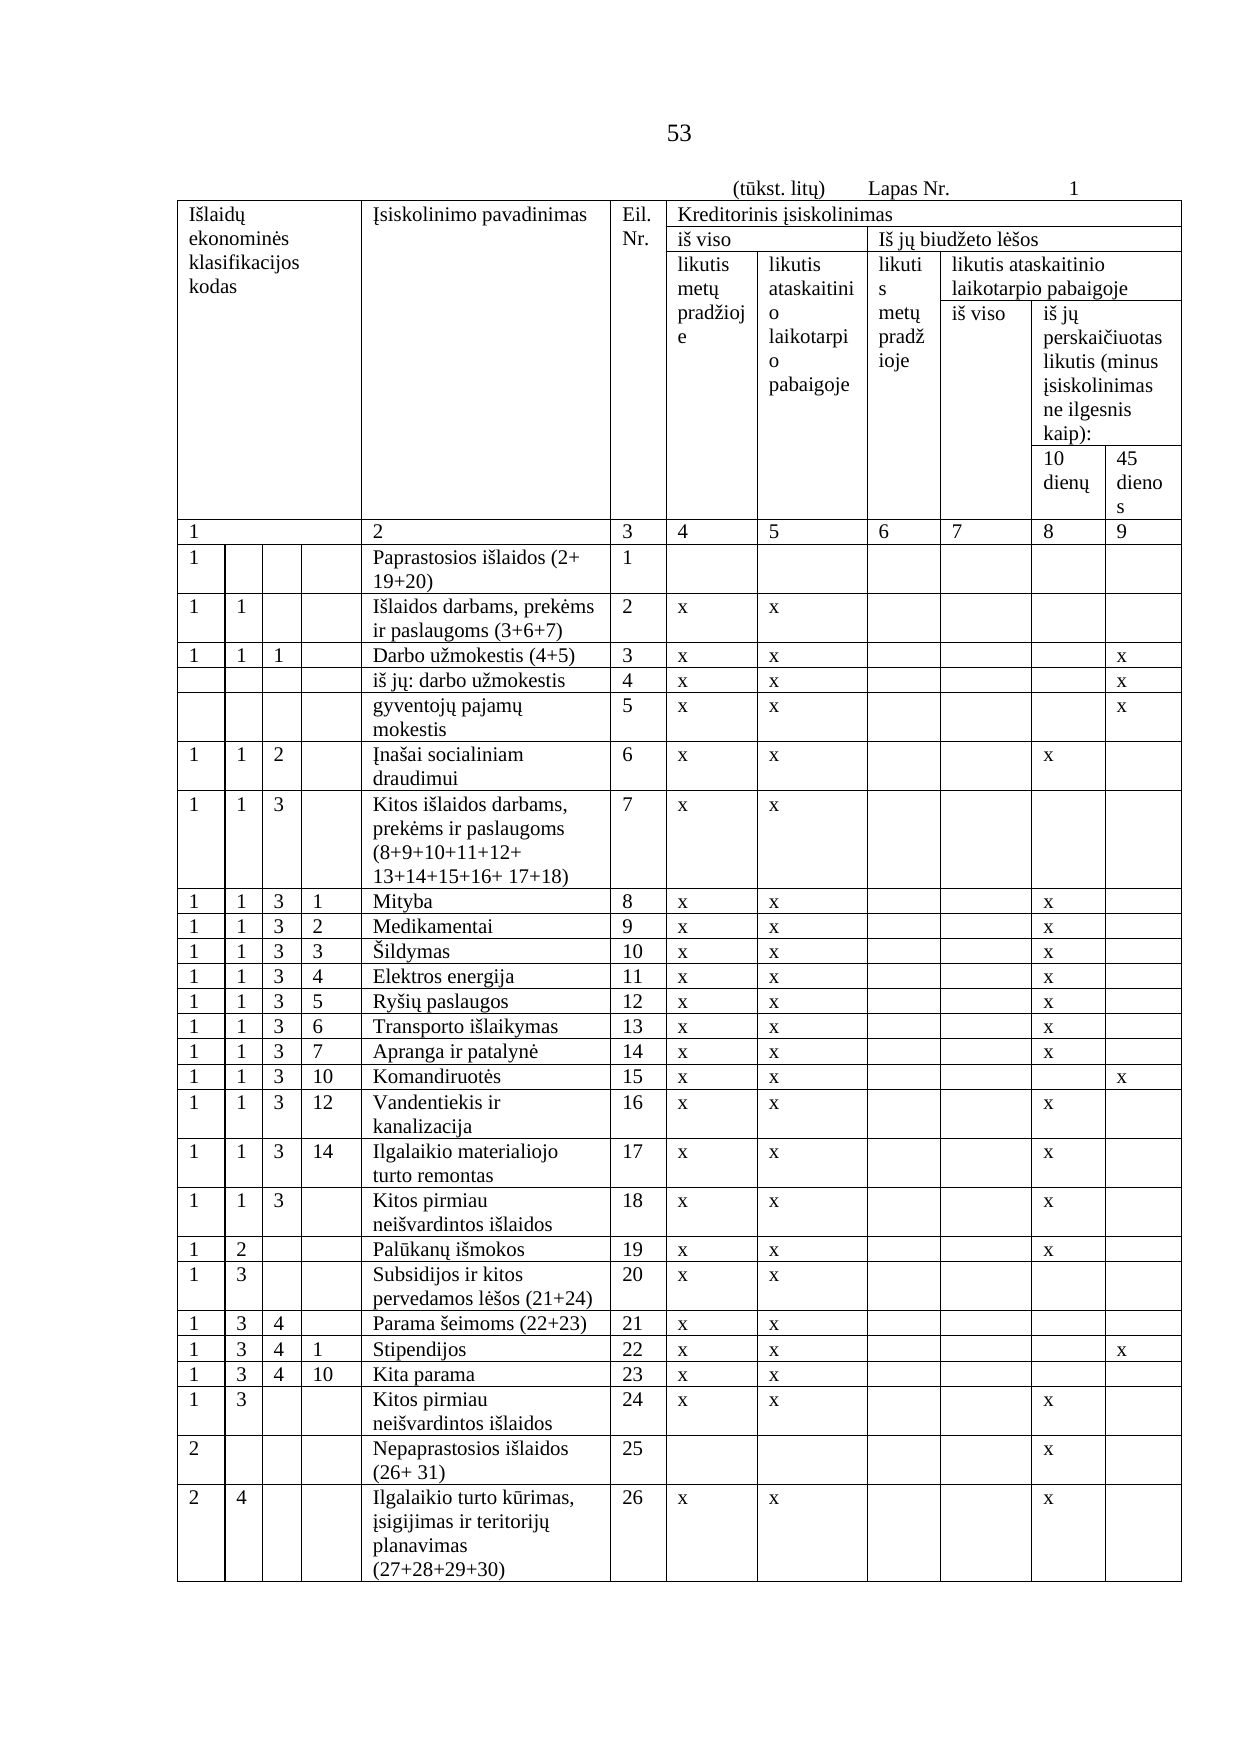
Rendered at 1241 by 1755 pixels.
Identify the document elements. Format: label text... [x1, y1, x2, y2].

table_cell Subsidijos ir kitos pervedamos lėšos (21+24) [362, 1262, 610, 1310]
table_cell x [1032, 1039, 1105, 1063]
table_cell 8 [1032, 520, 1105, 543]
table_cell 1 [226, 594, 262, 642]
table_cell likutis metų pradžioje [667, 252, 757, 518]
table_cell 1 [226, 1090, 262, 1138]
table_cell 1 [226, 1014, 262, 1038]
table_cell x [667, 742, 757, 790]
table_cell Vandentiekis ir kanalizacija [362, 1090, 610, 1138]
table_cell [263, 1262, 301, 1310]
table_cell [1106, 1039, 1181, 1063]
table_cell [302, 791, 361, 888]
table_cell [1106, 1311, 1181, 1335]
table_cell 22 [611, 1336, 666, 1361]
table_cell x [1106, 643, 1181, 667]
table_cell 1 [178, 643, 224, 667]
table_cell Paprastosios išlaidos (2+ 19+20) [362, 545, 610, 593]
table_cell x [667, 643, 757, 667]
table_cell x [1106, 1336, 1181, 1361]
table_cell [941, 1039, 1031, 1063]
table_cell 1 [226, 1139, 262, 1187]
table_cell [1032, 643, 1105, 667]
table_cell [1106, 914, 1181, 938]
table_cell x [758, 1139, 867, 1187]
table_cell iš viso [667, 227, 867, 251]
table_cell likutis ataskaitinio laikotarpio pabaigoje [758, 252, 867, 518]
table_cell 24 [611, 1387, 666, 1435]
table_cell 1 [226, 889, 262, 913]
table_cell 3 [226, 1311, 262, 1335]
table_cell 1 [178, 1387, 224, 1435]
table_cell 17 [611, 1139, 666, 1187]
table_cell [302, 1188, 361, 1236]
table_cell 1 [226, 914, 262, 938]
table_cell 3 [263, 1014, 301, 1038]
table_cell [1106, 989, 1181, 1013]
table_cell x [758, 1039, 867, 1063]
table_cell [1106, 964, 1181, 988]
table_cell 2 [178, 1485, 224, 1581]
table_cell [1106, 1139, 1181, 1187]
table_cell [868, 1311, 940, 1335]
table_cell 16 [611, 1090, 666, 1138]
table_cell 3 [226, 1262, 262, 1310]
table_cell x [758, 1485, 867, 1581]
table_cell [941, 1237, 1031, 1261]
table_cell [1032, 1262, 1105, 1310]
table_cell Ryšių paslaugos [362, 989, 610, 1013]
table_cell 1 [178, 1188, 224, 1236]
table_cell 1 [178, 964, 224, 988]
table_cell Komandiruotės [362, 1065, 610, 1088]
table_cell likutis ataskaitinio laikotarpio pabaigoje [941, 252, 1181, 300]
table_cell Palūkanų išmokos [362, 1237, 610, 1261]
table_cell [302, 594, 361, 642]
table_cell 3 [263, 914, 301, 938]
table_cell x [667, 1237, 757, 1261]
table_cell 1 [178, 1362, 224, 1386]
table_cell [941, 914, 1031, 938]
table_cell x [1032, 914, 1105, 938]
table_cell x [1032, 742, 1105, 790]
table_cell [302, 693, 361, 741]
table_cell [263, 1387, 301, 1435]
table_cell [1106, 889, 1181, 913]
table_cell 1 [226, 742, 262, 790]
table_cell x [667, 1065, 757, 1088]
table_cell [667, 1436, 757, 1484]
table_cell Kita parama [362, 1362, 610, 1386]
table_cell 1 [178, 914, 224, 938]
table_cell [941, 1262, 1031, 1310]
table_cell 20 [611, 1262, 666, 1310]
table_cell x [667, 1139, 757, 1187]
table_cell 1 [611, 545, 666, 593]
table_cell [941, 1311, 1031, 1335]
table_cell x [758, 1237, 867, 1261]
table_cell [1032, 594, 1105, 642]
table_cell x [1032, 1139, 1105, 1187]
table_cell 7 [302, 1039, 361, 1063]
table_cell 3 [263, 1188, 301, 1236]
table_cell x [758, 1090, 867, 1138]
table_cell iš jų perskaičiuotas likutis (minus įsiskolinimas ne ilgesnis kaip): [1032, 301, 1181, 445]
table_cell 12 [302, 1090, 361, 1138]
table_cell Elektros energija [362, 964, 610, 988]
table_cell [302, 1436, 361, 1484]
table_cell 1 [178, 791, 224, 888]
table_cell x [758, 668, 867, 692]
table_cell [178, 668, 224, 692]
table_cell 1 [226, 964, 262, 988]
table_cell [941, 1485, 1031, 1581]
table_cell [758, 1436, 867, 1484]
table_cell 2 [302, 914, 361, 938]
table_cell 2 [263, 742, 301, 790]
table_cell x [667, 1362, 757, 1386]
table_cell 10 [302, 1065, 361, 1088]
table_cell [941, 742, 1031, 790]
table_cell 1 [178, 1014, 224, 1038]
table_cell [868, 1039, 940, 1063]
table_cell x [758, 594, 867, 642]
table_cell [941, 889, 1031, 913]
table_cell 1 [178, 989, 224, 1013]
table_cell x [667, 693, 757, 741]
table_cell x [667, 1387, 757, 1435]
table_cell [263, 1237, 301, 1261]
table_cell [1032, 668, 1105, 692]
table_cell [302, 1237, 361, 1261]
table_cell 1 [178, 939, 224, 963]
table_cell [868, 1336, 940, 1361]
table_cell 19 [611, 1237, 666, 1261]
table_cell 3 [263, 791, 301, 888]
table_cell 1 [178, 1039, 224, 1063]
table_cell Darbo užmokestis (4+5) [362, 643, 610, 667]
table_cell 3 [611, 643, 666, 667]
table_cell Išlaidų ekonominės klasifikacijos kodas [178, 201, 361, 518]
table_cell 1 [226, 989, 262, 1013]
table_cell [868, 791, 940, 888]
table_cell x [1032, 1436, 1105, 1484]
table_cell Transporto išlaikymas [362, 1014, 610, 1038]
table_cell 3 [263, 964, 301, 988]
table_cell 4 [226, 1485, 262, 1581]
table_cell [226, 545, 262, 593]
table_cell [941, 545, 1031, 593]
table_cell x [758, 1262, 867, 1310]
table_cell 1 [226, 1039, 262, 1063]
table_cell [1106, 939, 1181, 963]
table_cell Medikamentai [362, 914, 610, 938]
table_cell x [1032, 889, 1105, 913]
table_cell [941, 1436, 1031, 1484]
table_cell [868, 1262, 940, 1310]
table_cell [868, 742, 940, 790]
table_cell [1032, 545, 1105, 593]
table_cell [263, 545, 301, 593]
table_cell 4 [611, 668, 666, 692]
table_cell 10 [302, 1362, 361, 1386]
table_cell [226, 1436, 262, 1484]
table_cell [302, 742, 361, 790]
table_cell [302, 668, 361, 692]
table_cell x [1106, 693, 1181, 741]
table_cell 4 [302, 964, 361, 988]
table_cell x [1032, 1237, 1105, 1261]
table_cell [868, 889, 940, 913]
table_cell 25 [611, 1436, 666, 1484]
table_cell x [1032, 989, 1105, 1013]
table_cell x [758, 1188, 867, 1236]
table_cell Stipendijos [362, 1336, 610, 1361]
table_cell 7 [941, 520, 1031, 543]
table_cell x [1106, 668, 1181, 692]
table_cell [868, 989, 940, 1013]
table_cell Kreditorinis įsiskolinimas [667, 201, 1181, 226]
table_cell x [667, 939, 757, 963]
table_cell Ilgalaikio turto kūrimas, įsigijimas ir teritorijų planavimas (27+28+29+30) [362, 1485, 610, 1581]
table_cell Šildymas [362, 939, 610, 963]
table_cell x [758, 1014, 867, 1038]
table_cell 1 [226, 791, 262, 888]
table_cell [868, 693, 940, 741]
table_cell [941, 693, 1031, 741]
table_cell Iš jų biudžeto lėšos [868, 227, 1181, 251]
table_cell 9 [611, 914, 666, 938]
table_cell 3 [302, 939, 361, 963]
table_cell 6 [868, 520, 940, 543]
table_cell [868, 1188, 940, 1236]
table_cell 3 [611, 520, 666, 543]
table_cell [263, 693, 301, 741]
table_cell x [667, 1336, 757, 1361]
table_cell 7 [611, 791, 666, 888]
table_cell 1 [302, 1336, 361, 1361]
table_cell x [667, 1188, 757, 1236]
table_cell 1 [178, 520, 361, 543]
table_cell [868, 914, 940, 938]
table_cell [868, 1139, 940, 1187]
table_cell x [667, 791, 757, 888]
table_cell x [758, 939, 867, 963]
table_cell 45 dienos [1106, 446, 1181, 518]
table_cell 1 [226, 1065, 262, 1088]
table_cell [868, 1237, 940, 1261]
table_cell [302, 1262, 361, 1310]
table_cell [1106, 1387, 1181, 1435]
table_cell [1106, 1188, 1181, 1236]
table_cell [1106, 742, 1181, 790]
table_cell 3 [263, 939, 301, 963]
table_cell Mityba [362, 889, 610, 913]
table_cell [667, 545, 757, 593]
table_cell 10 dienų [1032, 446, 1105, 518]
table_cell 15 [611, 1065, 666, 1088]
table_cell x [1032, 1485, 1105, 1581]
table_cell [868, 1387, 940, 1435]
table_header (tūkst. litų) Lapas Nr. [177, 176, 966, 200]
table_header 1 [966, 176, 1181, 200]
table_cell x [758, 791, 867, 888]
table_cell [868, 1065, 940, 1088]
table_cell 4 [263, 1336, 301, 1361]
table_cell [1032, 1336, 1105, 1361]
table_cell x [758, 889, 867, 913]
table_cell x [758, 964, 867, 988]
table_cell 21 [611, 1311, 666, 1335]
table_cell x [667, 914, 757, 938]
table_cell 2 [178, 1436, 224, 1484]
table_cell 14 [302, 1139, 361, 1187]
table_cell 1 [178, 1139, 224, 1187]
table_cell [263, 1436, 301, 1484]
table_cell Ilgalaikio materialiojo turto remontas [362, 1139, 610, 1187]
table_cell 3 [226, 1336, 262, 1361]
table_cell [1106, 791, 1181, 888]
table_cell [868, 668, 940, 692]
table_cell 3 [263, 989, 301, 1013]
table_cell [1106, 1090, 1181, 1138]
table_cell [1032, 1362, 1105, 1386]
table_cell [941, 1387, 1031, 1435]
table_cell [1106, 1237, 1181, 1261]
table_cell [941, 939, 1031, 963]
table_cell x [667, 1262, 757, 1310]
table_cell x [758, 693, 867, 741]
table_cell 3 [226, 1387, 262, 1435]
table_cell x [667, 1090, 757, 1138]
table_cell [758, 545, 867, 593]
table_cell Parama šeimoms (22+23) [362, 1311, 610, 1335]
table_cell x [1106, 1065, 1181, 1088]
table_cell [868, 1090, 940, 1138]
table_cell Išlaidos darbams, prekėms ir paslaugoms (3+6+7) [362, 594, 610, 642]
table_cell x [758, 1065, 867, 1088]
table_cell 1 [178, 594, 224, 642]
table_cell [941, 1188, 1031, 1236]
table_cell 4 [263, 1311, 301, 1335]
table_cell iš jų: darbo užmokestis [362, 668, 610, 692]
table_cell x [758, 742, 867, 790]
table_cell [302, 1387, 361, 1435]
table_cell x [1032, 1387, 1105, 1435]
table_cell [941, 594, 1031, 642]
table_cell x [667, 594, 757, 642]
table_cell [263, 668, 301, 692]
table_cell x [1032, 1090, 1105, 1138]
table_cell 3 [226, 1362, 262, 1386]
table_cell Įnašai socialiniam draudimui [362, 742, 610, 790]
table_cell iš viso [941, 301, 1031, 518]
table_cell [1106, 1436, 1181, 1484]
table_cell 1 [178, 1336, 224, 1361]
table_cell gyventojų pajamų mokestis [362, 693, 610, 741]
table_cell x [667, 668, 757, 692]
table_cell x [667, 1485, 757, 1581]
table_cell [1032, 693, 1105, 741]
table_cell 8 [611, 889, 666, 913]
table_cell [941, 1336, 1031, 1361]
table_cell [868, 1014, 940, 1038]
table_cell 1 [178, 1090, 224, 1138]
table_cell Eil. Nr. [611, 201, 666, 518]
table_cell 1 [178, 545, 224, 593]
table_cell [302, 545, 361, 593]
table_cell x [1032, 1188, 1105, 1236]
table_cell 2 [226, 1237, 262, 1261]
table_cell x [1032, 939, 1105, 963]
table_cell [941, 668, 1031, 692]
table_cell x [758, 643, 867, 667]
table_cell 1 [226, 643, 262, 667]
table_cell 26 [611, 1485, 666, 1581]
table_cell [868, 939, 940, 963]
table_cell 3 [263, 1139, 301, 1187]
table_cell [1106, 1014, 1181, 1038]
table_cell x [758, 1362, 867, 1386]
table_cell [302, 1311, 361, 1335]
table_cell [1106, 545, 1181, 593]
table_cell 2 [362, 520, 610, 543]
table_cell [263, 1485, 301, 1581]
table_cell [941, 1065, 1031, 1088]
table_cell 9 [1106, 520, 1181, 543]
table_cell [1032, 791, 1105, 888]
table_cell 12 [611, 989, 666, 1013]
table_cell [302, 643, 361, 667]
table_cell x [667, 1014, 757, 1038]
table_cell [941, 1014, 1031, 1038]
table_cell 5 [758, 520, 867, 543]
table_cell [868, 1362, 940, 1386]
table_cell [941, 643, 1031, 667]
table_cell 14 [611, 1039, 666, 1063]
table_cell 1 [226, 1188, 262, 1236]
table_cell x [667, 1311, 757, 1335]
table_cell [1106, 594, 1181, 642]
table_cell 1 [226, 939, 262, 963]
table_cell x [1032, 964, 1105, 988]
table_cell 1 [178, 889, 224, 913]
table_cell 3 [263, 1039, 301, 1063]
table_cell 18 [611, 1188, 666, 1236]
table_cell Kitos pirmiau neišvardintos išlaidos [362, 1188, 610, 1236]
table_cell Įsiskolinimo pavadinimas [362, 201, 610, 518]
table_cell x [758, 989, 867, 1013]
table_cell 5 [611, 693, 666, 741]
table_cell Nepaprastosios išlaidos (26+ 31) [362, 1436, 610, 1484]
table_cell 5 [302, 989, 361, 1013]
table_cell [941, 791, 1031, 888]
table_cell 3 [263, 889, 301, 913]
table_cell [1106, 1485, 1181, 1581]
table_cell x [667, 889, 757, 913]
table_cell [226, 693, 262, 741]
table_cell 6 [611, 742, 666, 790]
table_cell 13 [611, 1014, 666, 1038]
table_cell 1 [178, 1262, 224, 1310]
table_cell [1032, 1065, 1105, 1088]
table_cell [868, 643, 940, 667]
table_cell 1 [178, 1065, 224, 1088]
table_cell Kitos pirmiau neišvardintos išlaidos [362, 1387, 610, 1435]
table_cell [1106, 1362, 1181, 1386]
table_cell [263, 594, 301, 642]
table_cell 3 [263, 1065, 301, 1088]
table_cell x [667, 989, 757, 1013]
table_cell [941, 1139, 1031, 1187]
table_cell [868, 1485, 940, 1581]
table_cell x [758, 1336, 867, 1361]
table_cell 23 [611, 1362, 666, 1386]
table_cell 3 [263, 1090, 301, 1138]
table_cell [868, 1436, 940, 1484]
table_cell 4 [667, 520, 757, 543]
table_cell Apranga ir patalynė [362, 1039, 610, 1063]
table_cell 6 [302, 1014, 361, 1038]
table_cell x [667, 964, 757, 988]
table_cell [226, 668, 262, 692]
table_cell 4 [263, 1362, 301, 1386]
table_cell 1 [302, 889, 361, 913]
table_cell 1 [178, 742, 224, 790]
table_cell [941, 964, 1031, 988]
table_cell [868, 594, 940, 642]
table_cell 1 [178, 1311, 224, 1335]
table_cell [178, 693, 224, 741]
table_cell x [667, 1039, 757, 1063]
table_cell x [758, 914, 867, 938]
table_cell [1032, 1311, 1105, 1335]
table_cell [868, 545, 940, 593]
table_cell 11 [611, 964, 666, 988]
table_cell x [758, 1387, 867, 1435]
table_cell [1106, 1262, 1181, 1310]
table_cell 1 [178, 1237, 224, 1261]
table_cell likutis metų pradžioje [868, 252, 940, 518]
table_cell 1 [263, 643, 301, 667]
table_cell [868, 964, 940, 988]
table_cell 10 [611, 939, 666, 963]
table_cell 2 [611, 594, 666, 642]
table_cell [941, 1362, 1031, 1386]
table_cell x [1032, 1014, 1105, 1038]
table_cell Kitos išlaidos darbams, prekėms ir paslaugoms (8+9+10+11+12+ 13+14+15+16+ 17+18) [362, 791, 610, 888]
table_cell [941, 989, 1031, 1013]
table_cell [302, 1485, 361, 1581]
table_cell x [758, 1311, 867, 1335]
table_cell [941, 1090, 1031, 1138]
